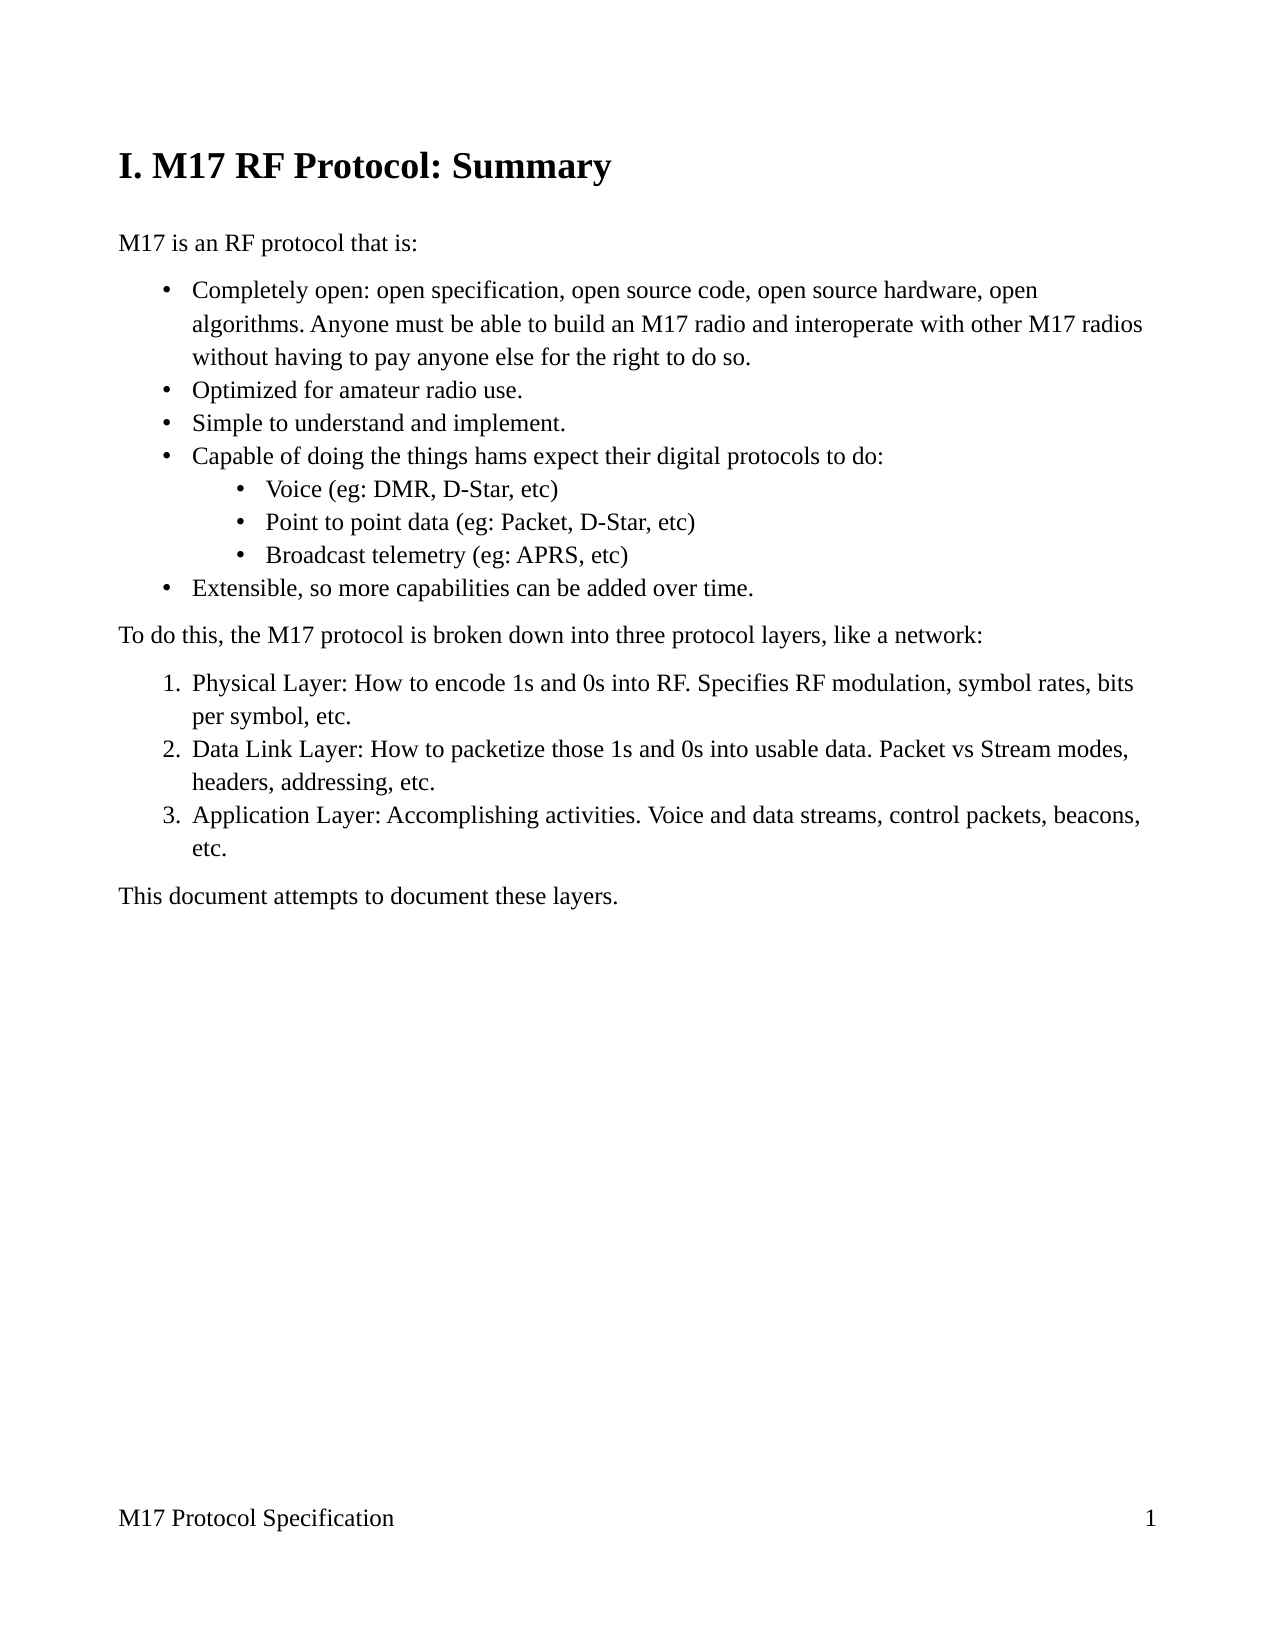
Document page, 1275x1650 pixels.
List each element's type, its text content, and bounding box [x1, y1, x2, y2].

list Optimized for amateur radio use. [162, 375, 1157, 403]
text M17 is an RF protocol that is: [118, 228, 1157, 257]
list Capable of doing the things hams expect their digital protocols to do: [162, 441, 1157, 469]
text This document attempts to document these layers. [118, 881, 1157, 909]
subtitle I. M17 RF Protocol: Summary [118, 143, 1157, 187]
list Simple to understand and implement. [162, 408, 1157, 436]
list Voice (eg: DMR, D-Star, etc) [236, 474, 1157, 502]
list Physical Layer: How to encode 1s and 0s into RF. Specifies RF modulation, symbol rates, bits per symbol, etc. [162, 668, 1157, 730]
list Application Layer: Accomplishing activities. Voice and data streams, control packets, beacons, etc. [162, 800, 1157, 862]
list Data Link Layer: How to packetize those 1s and 0s into usable data. Packet vs Stream modes, headers, addressing, etc. [162, 734, 1157, 796]
list Completely open: open specification, open source code, open source hardware, open algorithms. Anyone must be able to build an M17 radio and interoperate with other M17 radios without having to pay anyone else for the right to do so. [162, 276, 1157, 370]
list Broadcast telemetry (eg: APRS, etc) [236, 540, 1157, 568]
list Extensible, so more capabilities can be added over time. [162, 573, 1157, 602]
list Point to point data (eg: Packet, D-Star, etc) [236, 507, 1157, 536]
text To do this, the M17 protocol is broken down into three protocol layers, like a network: [118, 620, 1157, 649]
